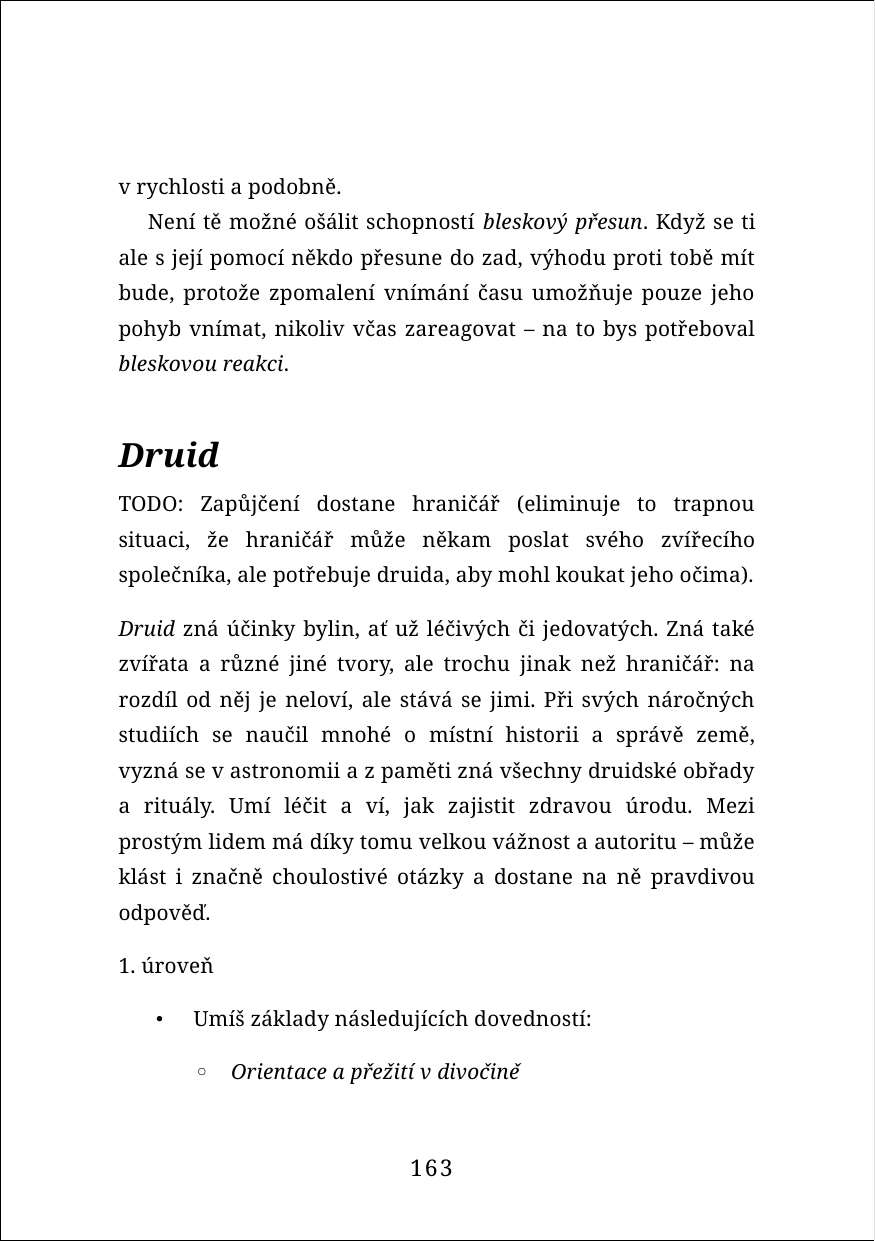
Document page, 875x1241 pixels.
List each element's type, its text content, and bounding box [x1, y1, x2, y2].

text v rychlosti a podobně. Není tě možné ošálit schopností bleskový přesun. Když se ti ale s její pomocí někdo přesune do zad, výhodu proti tobě mít bude, protože zpomalení vnímání času umožňuje pouze jeho pohyb vnímat, nikoliv včas zareagovat – na to bys potřeboval bleskovou reakci. [118, 172, 756, 378]
subtitle Druid [118, 432, 756, 478]
text 1. úroveň [118, 951, 756, 979]
list Umíš základy následujících dovedností: [156, 1004, 756, 1033]
text TODO: Zapůjčení dostane hraničář (eliminuje to trapnou situaci, že hraničář může někam poslat svého zvířecího společníka, ale potřebuje druida, aby mohl koukat jeho očima). [118, 489, 756, 589]
text Druid zná účinky bylin, ať už léčivých či jedovatých. Zná také zvířata a různé jiné tvory, ale trochu jinak než hraničář: na rozdíl od něj je neloví, ale stává se jimi. Při svých náročných studiích se naučil mnohé o místní historii a správě země, vyzná se v astronomii a z paměti zná všechny druidské obřady a rituály. Umí léčit a ví, jak zajistit zdravou úrodu. Mezi prostým lidem má díky tomu velkou vážnost a autoritu – může klást i značně choulostivé otázky a dostane na ně pravdivou odpověď. [118, 614, 756, 926]
list Orientace a přežití v divočině [193, 1057, 756, 1086]
